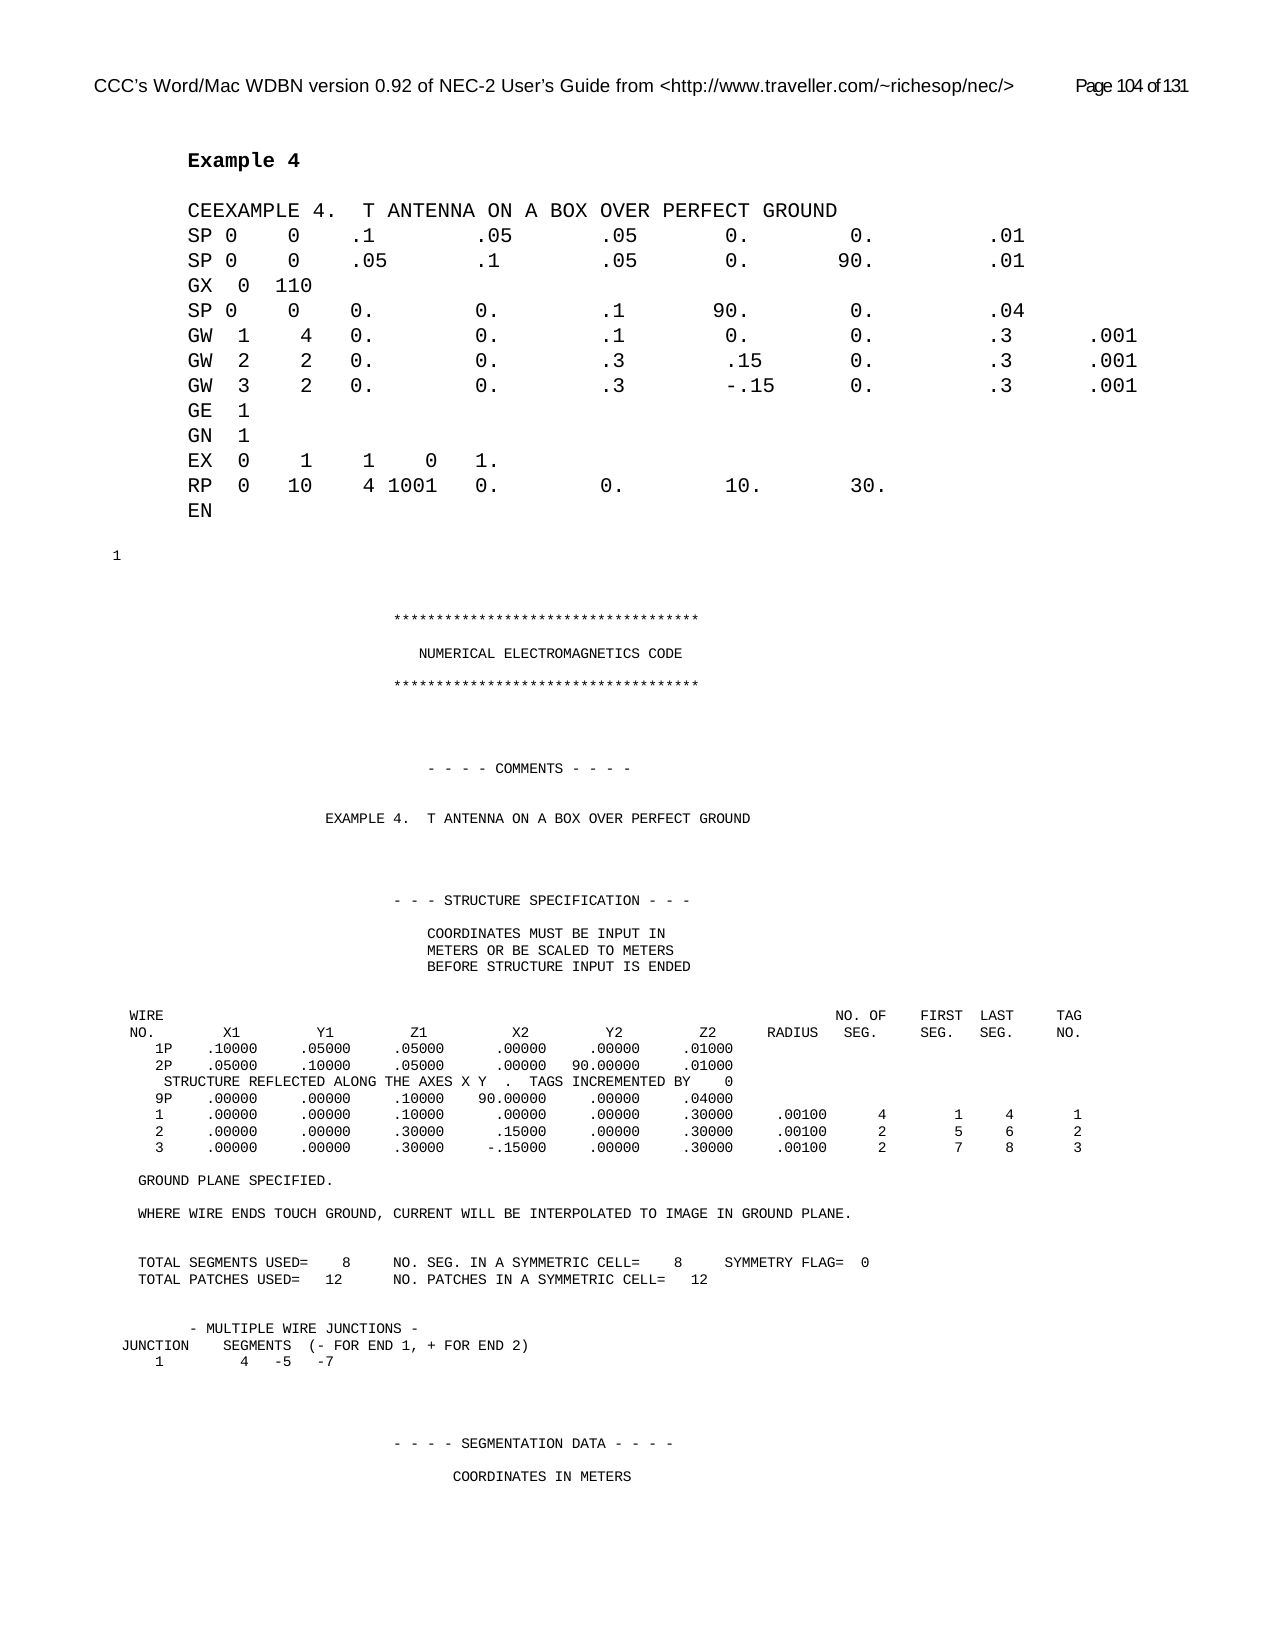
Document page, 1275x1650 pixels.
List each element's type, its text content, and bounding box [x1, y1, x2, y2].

text GE 1 [187, 399, 1208, 424]
text GX 0 110 [187, 274, 1208, 299]
text 2P .05000 .10000 .05000 .00000 90.00000 .01000 [112, 1058, 1237, 1074]
text EX 0 1 1 0 1. [187, 449, 1208, 474]
text TOTAL SEGMENTS USED= 8 NO. SEG. IN A SYMMETRIC CELL= 8 SYMMETRY FLAG= 0 [112, 1256, 1237, 1272]
text ************************************ [112, 614, 1237, 630]
text GW 1 4 0. 0. .1 0. 0. .3 .001 [187, 324, 1208, 349]
text - MULTIPLE WIRE JUNCTIONS - [112, 1321, 1237, 1338]
text EXAMPLE 4. T ANTENNA ON A BOX OVER PERFECT GROUND [112, 811, 1237, 828]
text EN [187, 499, 1208, 524]
text ************************************ [112, 679, 1237, 696]
text Example 4 [187, 150, 1208, 174]
text 1 .00000 .00000 .10000 .00000 .00000 .30000 .00100 4 1 4 1 [112, 1107, 1237, 1124]
text TOTAL PATCHES USED= 12 NO. PATCHES IN A SYMMETRIC CELL= 12 [112, 1272, 1237, 1288]
text WIRE NO. OF FIRST LAST TAG [112, 1009, 1237, 1025]
text GROUND PLANE SPECIFIED. [112, 1173, 1237, 1190]
text 1 4 -5 -7 [112, 1354, 1237, 1371]
text - - - STRUCTURE SPECIFICATION - - - [112, 893, 1237, 910]
text GW 3 2 0. 0. .3 -.15 0. .3 .001 [187, 374, 1208, 399]
text 9P .00000 .00000 .10000 90.00000 .00000 .04000 [112, 1091, 1237, 1107]
text GN 1 [187, 424, 1208, 449]
text JUNCTION SEGMENTS (- FOR END 1, + FOR END 2) [112, 1338, 1237, 1354]
text - - - - SEGMENTATION DATA - - - - [112, 1437, 1237, 1453]
text COORDINATES IN METERS [112, 1469, 1237, 1486]
text CEEXAMPLE 4. T ANTENNA ON A BOX OVER PERFECT GROUND [187, 199, 1208, 224]
text SP 0 0 .1 .05 .05 0. 0. .01 [187, 224, 1208, 249]
text NO. X1 Y1 Z1 X2 Y2 Z2 RADIUS SEG. SEG. SEG. NO. [112, 1025, 1237, 1042]
text RP 0 10 4 1001 0. 0. 10. 30. [187, 474, 1208, 499]
text METERS OR BE SCALED TO METERS [112, 943, 1237, 959]
text BEFORE STRUCTURE INPUT IS ENDED [112, 959, 1237, 976]
text NUMERICAL ELECTROMAGNETICS CODE [112, 647, 1237, 663]
text COORDINATES MUST BE INPUT IN [112, 926, 1237, 943]
text 2 .00000 .00000 .30000 .15000 .00000 .30000 .00100 2 5 6 2 [112, 1124, 1237, 1140]
text 1P .10000 .05000 .05000 .00000 .00000 .01000 [112, 1042, 1237, 1058]
text WHERE WIRE ENDS TOUCH GROUND, CURRENT WILL BE INTERPOLATED TO IMAGE IN GROUND PLANE. [112, 1206, 1237, 1223]
text SP 0 0 0. 0. .1 90. 0. .04 [187, 299, 1208, 324]
text STRUCTURE REFLECTED ALONG THE AXES X Y . TAGS INCREMENTED BY 0 [112, 1074, 1237, 1091]
text 3 .00000 .00000 .30000 -.15000 .00000 .30000 .00100 2 7 8 3 [112, 1140, 1237, 1157]
text SP 0 0 .05 .1 .05 0. 90. .01 [187, 249, 1208, 274]
text 1 [112, 548, 1237, 564]
text - - - - COMMENTS - - - - [112, 762, 1237, 778]
text GW 2 2 0. 0. .3 .15 0. .3 .001 [187, 349, 1208, 374]
